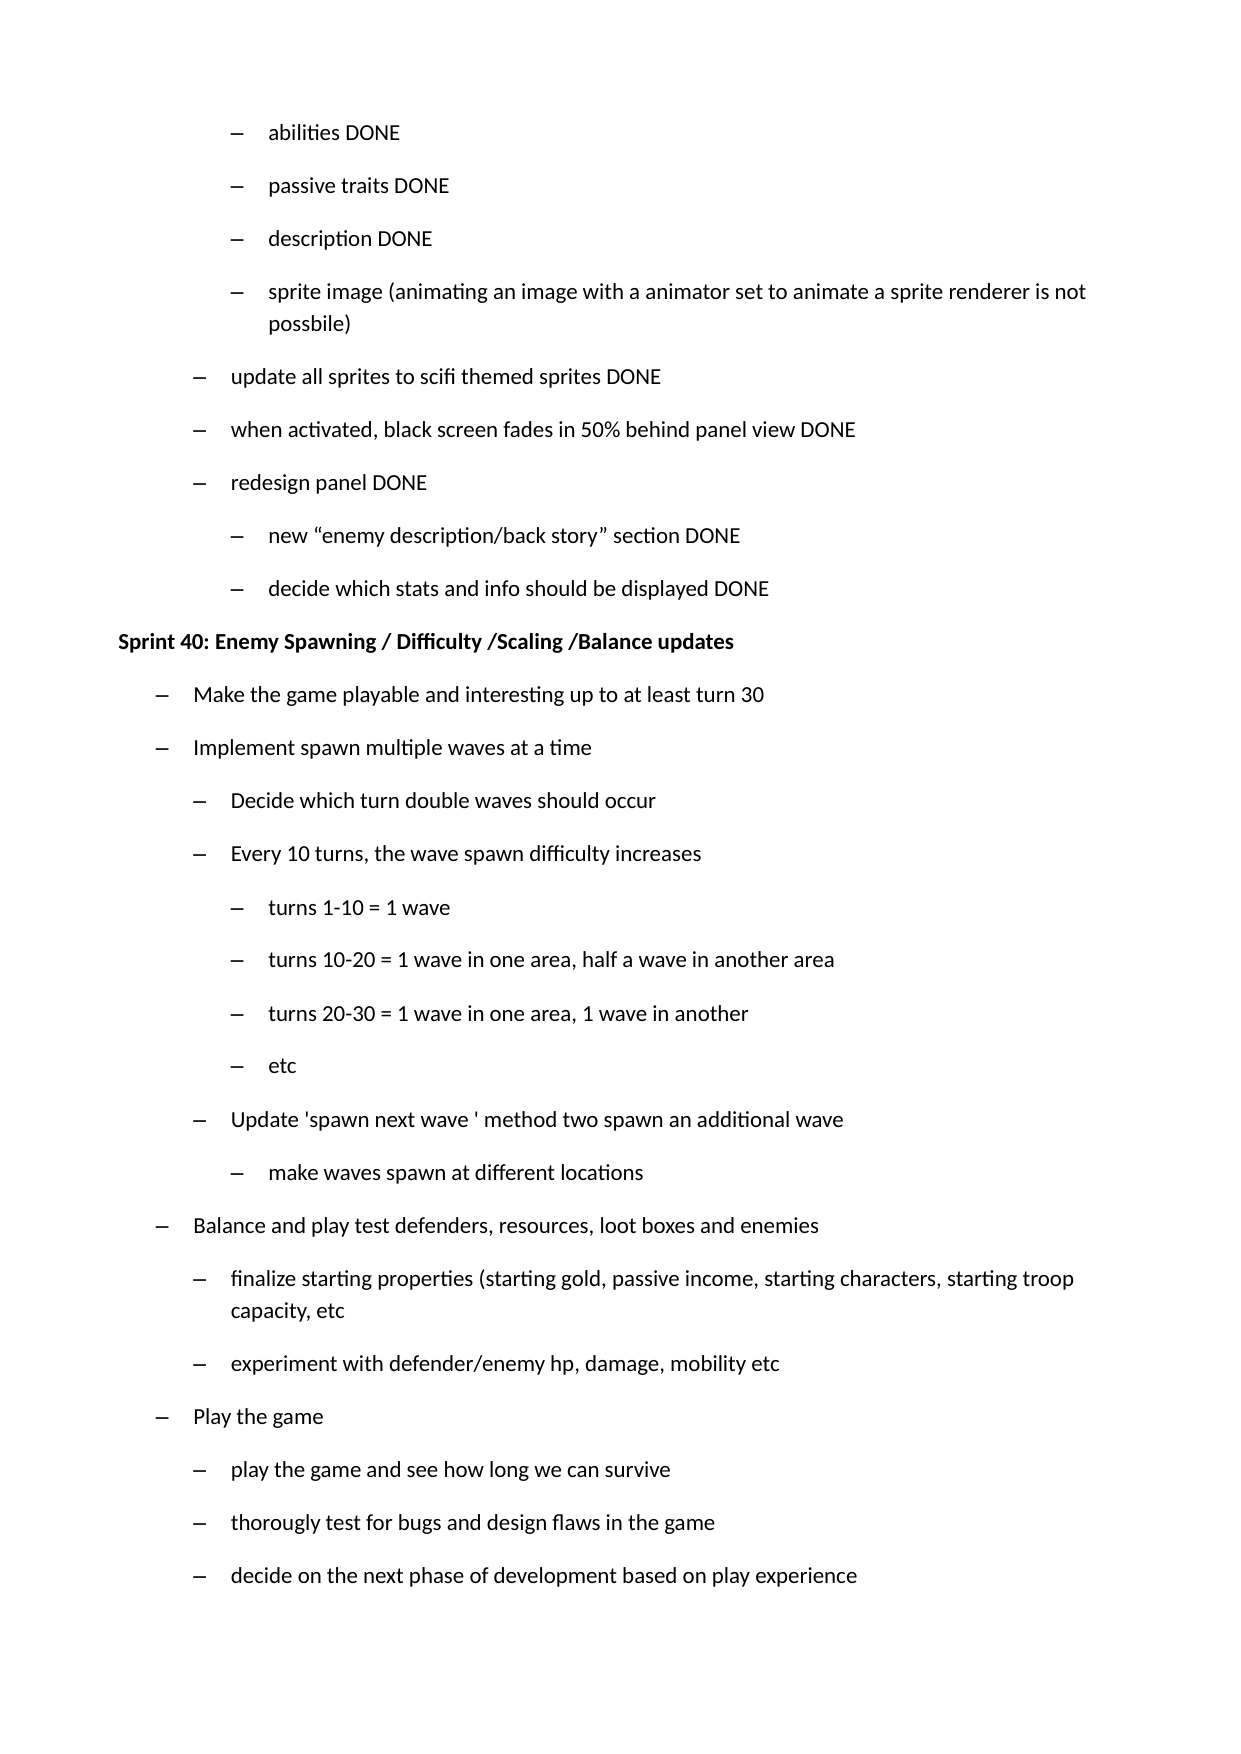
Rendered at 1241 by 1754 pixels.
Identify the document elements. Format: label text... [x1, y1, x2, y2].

list etc [231, 1052, 1122, 1080]
list turns 20-30 = 1 wave in one area, 1 wave in another [231, 999, 1122, 1027]
list make waves spawn at different locations [231, 1158, 1122, 1186]
list Update 'spawn next wave ' method two spawn an additional wave [193, 1105, 1122, 1133]
list new “enemy description/back story” section DONE [231, 521, 1122, 549]
list Every 10 turns, the wave spawn difficulty increases [193, 839, 1122, 868]
list Play the game [156, 1402, 1122, 1430]
list finalize starting properties (starting gold, passive income, starting characters, starting troop capacity, etc [193, 1264, 1122, 1324]
list Balance and play test defenders, resources, loot boxes and enemies [156, 1211, 1122, 1239]
text Sprint 40: Enemy Spawning / Difficulty /Scaling /Balance updates [118, 627, 1122, 656]
list turns 1-10 = 1 wave [231, 893, 1122, 921]
list update all sprites to scifi themed sprites DONE [193, 362, 1122, 390]
list passive traits DONE [231, 171, 1122, 199]
list play the game and see how long we can survive [193, 1455, 1122, 1483]
list when activated, black screen fades in 50% behind panel view DONE [193, 415, 1122, 443]
list Make the game playable and interesting up to at least turn 30 [156, 681, 1122, 708]
list description DONE [231, 224, 1122, 252]
list sprite image (animating an image with a animator set to animate a sprite renderer is not possbile) [231, 277, 1122, 337]
list Implement spawn multiple waves at a time [156, 733, 1122, 762]
list redesign panel DONE [193, 468, 1122, 496]
list decide which stats and info should be displayed DONE [231, 574, 1122, 602]
list abilities DONE [231, 118, 1122, 146]
list thorougly test for bugs and design flaws in the game [193, 1508, 1122, 1536]
list turns 10-20 = 1 wave in one area, half a wave in another area [231, 946, 1122, 974]
list experiment with defender/enemy hp, damage, mobility etc [193, 1349, 1122, 1377]
list decide on the next phase of development based on play experience [193, 1561, 1122, 1589]
list Decide which turn double waves should occur [193, 787, 1122, 814]
